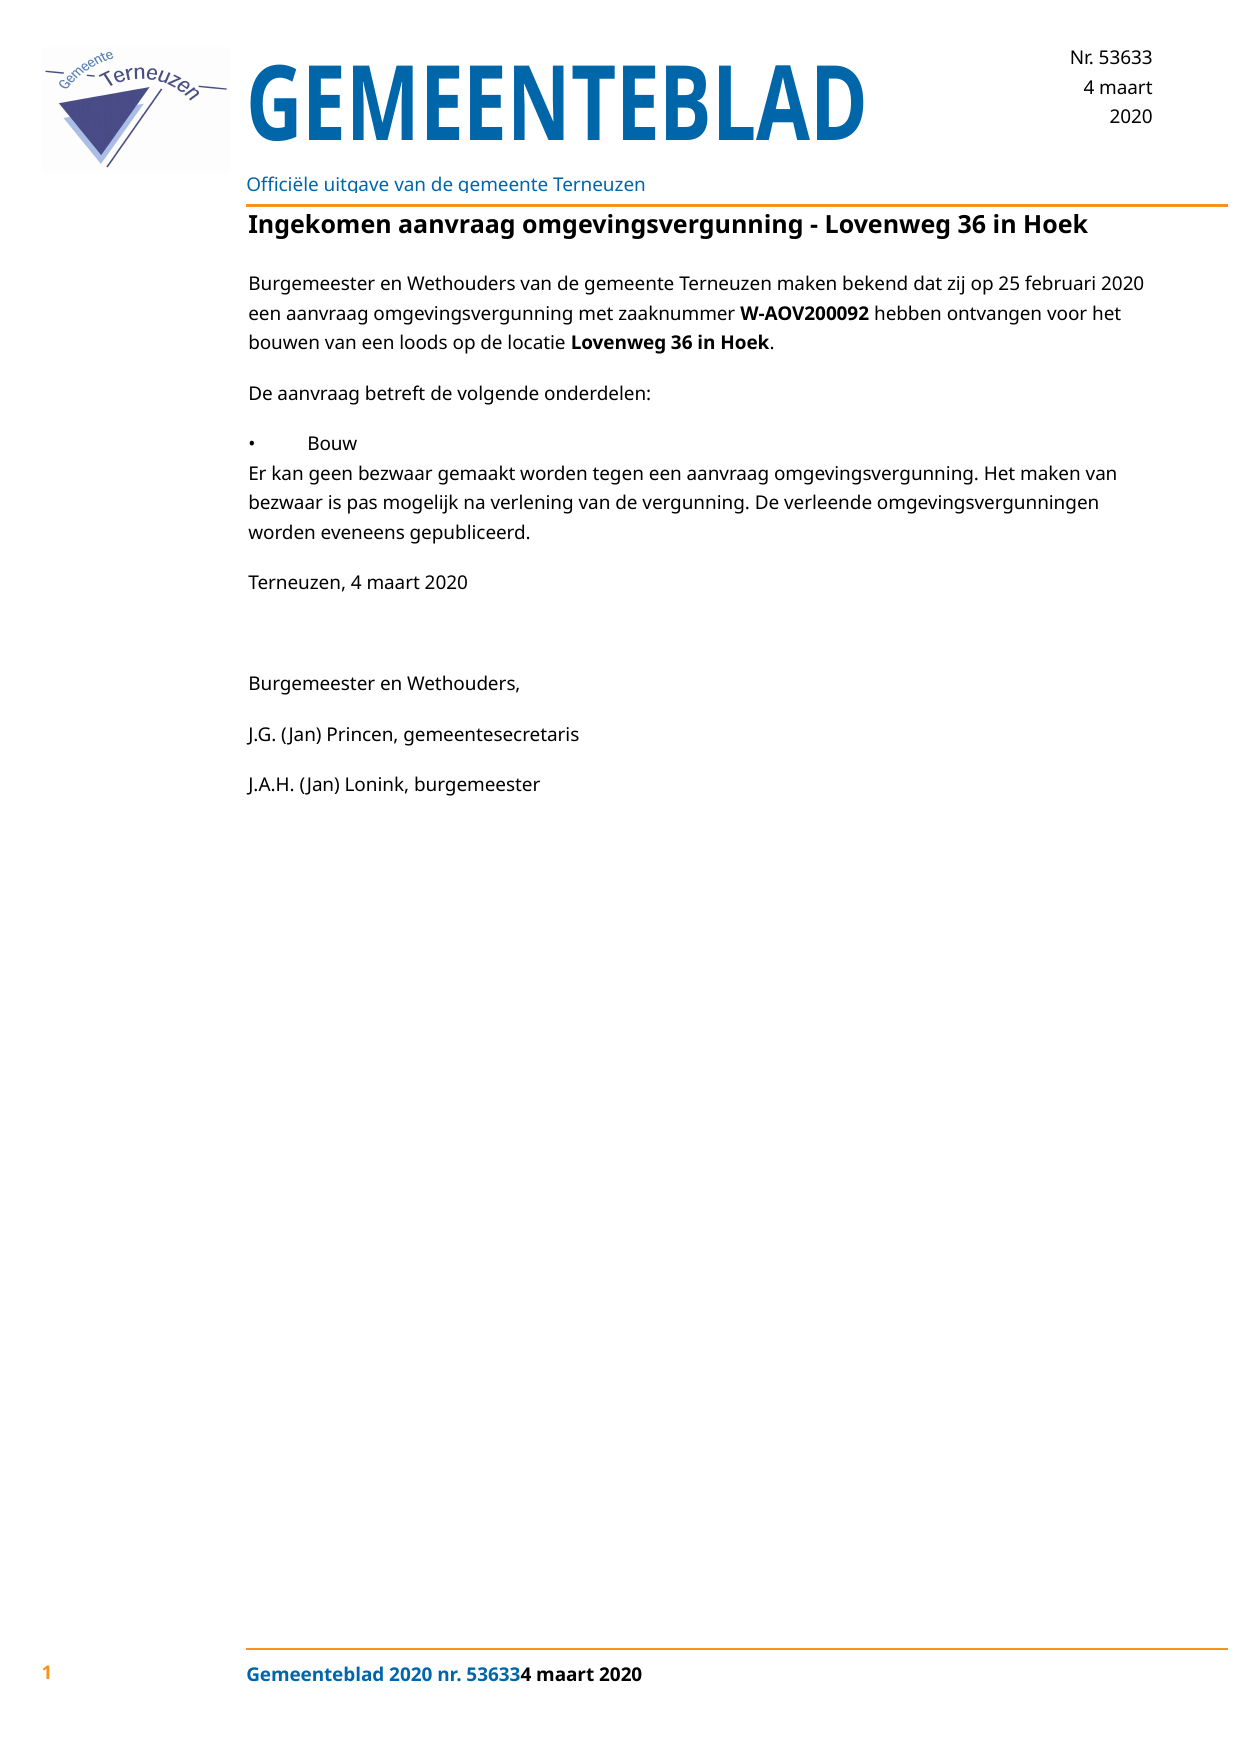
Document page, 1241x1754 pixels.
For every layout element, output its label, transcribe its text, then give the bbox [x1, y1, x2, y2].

text Burgemeester en Wethouders, [248, 670, 1152, 696]
text J.A.H. (Jan) Lonink, burgemeester [248, 771, 1152, 797]
text J.G. (Jan) Princen, gemeentesecretaris [248, 721, 1152, 746]
list Bouw [248, 430, 1152, 456]
picture [41, 47, 231, 172]
text Ingekomen aanvraag omgevingsvergunning - Lovenweg 36 in Hoek [248, 207, 1152, 241]
text Burgemeester en Wethouders van de gemeente Terneuzen maken bekend dat zij op 25 februari 2020 een aanvraag omgevingsvergunning met zaaknummer W-AOV200092 hebben ontvangen voor het bouwen van een loods op de locatie Lovenweg 36 in Hoek. [248, 270, 1152, 355]
text Er kan geen bezwaar gemaakt worden tegen een aanvraag omgevingsvergunning. Het maken van bezwaar is pas mogelijk na verlening van de vergunning. De verleende omgevingsvergunningen worden eveneens gepubliceerd. [248, 460, 1152, 545]
text Terneuzen, 4 maart 2020 [248, 569, 1152, 595]
text De aanvraag betreft de volgende onderdelen: [248, 380, 1152, 406]
